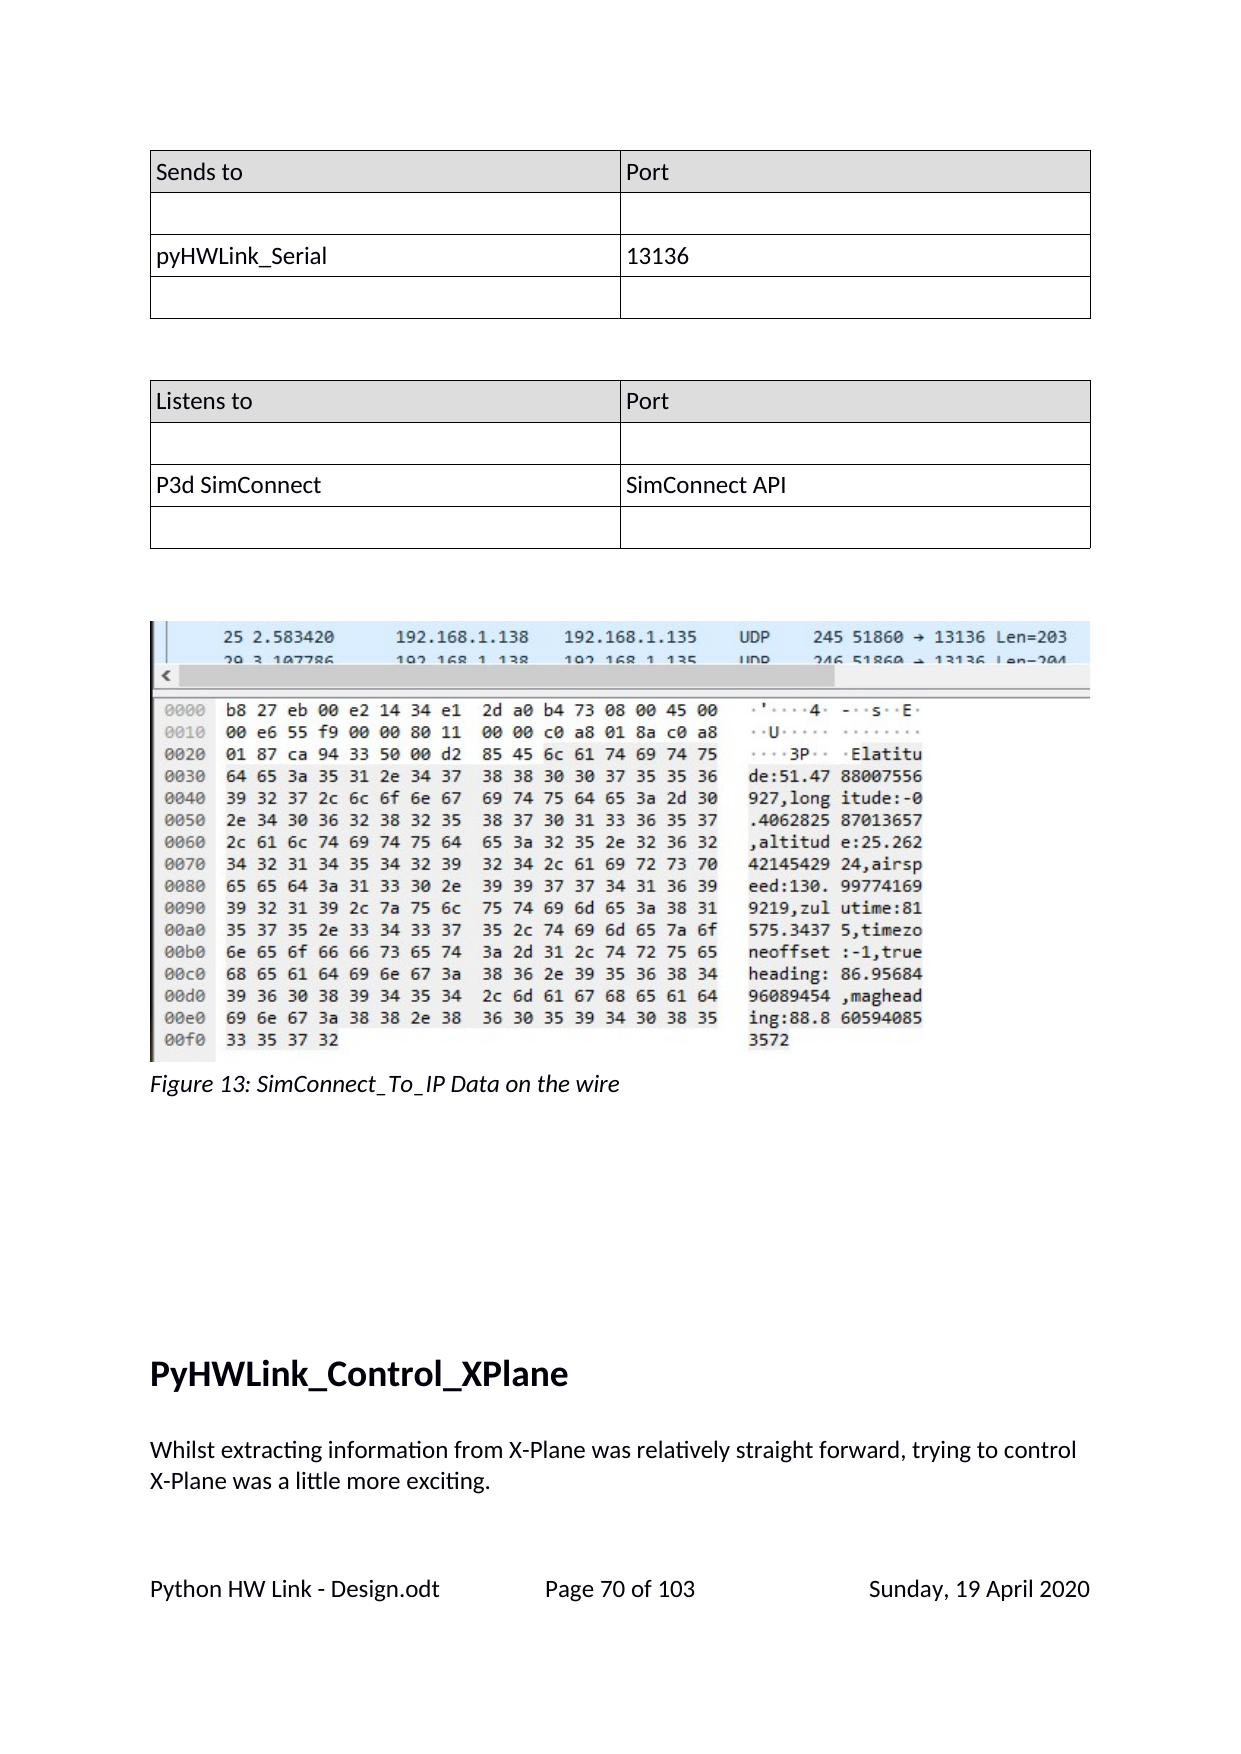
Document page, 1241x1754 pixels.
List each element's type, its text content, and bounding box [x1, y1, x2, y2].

table_cell [621, 423, 1090, 464]
table_cell [151, 507, 620, 548]
table_cell 13136 [621, 235, 1090, 276]
table_cell SimConnect API [621, 465, 1090, 506]
table_header Sends to [151, 151, 620, 192]
table_cell [621, 277, 1090, 318]
table_header Listens to [151, 381, 620, 422]
table_cell [621, 507, 1090, 548]
table_cell [621, 193, 1090, 234]
table_cell [151, 193, 620, 234]
picture [150, 621, 1091, 1062]
table_header Port [621, 381, 1090, 422]
table_cell pyHWLink_Serial [151, 235, 620, 276]
table_cell P3d SimConnect [151, 465, 620, 506]
table_header Port [621, 151, 1090, 192]
subtitle PyHWLink_Control_XPlane [150, 1349, 1090, 1395]
text Figure 13: SimConnect_To_IP Data on the wire [150, 1062, 1090, 1098]
table_cell [151, 277, 620, 318]
text Whilst extracting information from X-Plane was relatively straight forward, trying to control X-Plane was a little more exciting. [150, 1434, 1090, 1495]
table_cell [151, 423, 620, 464]
